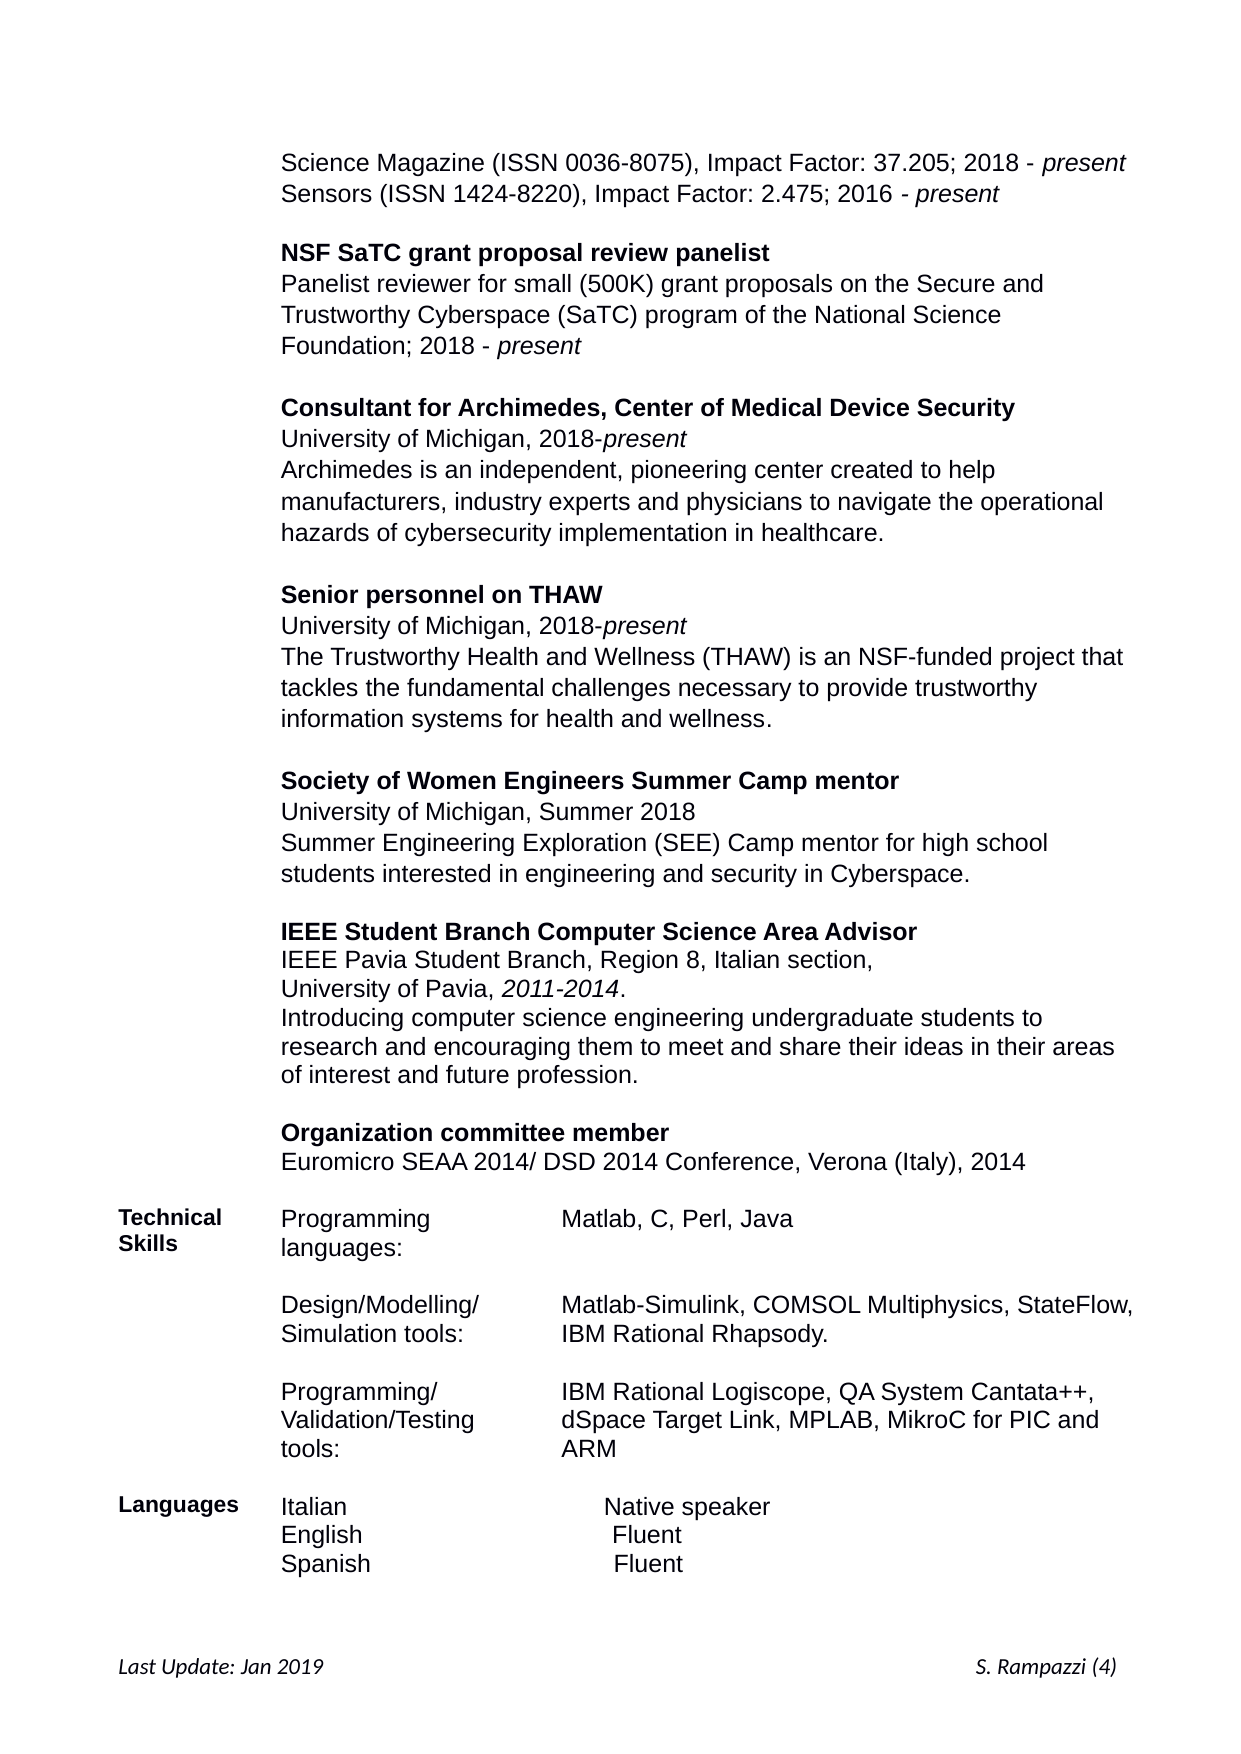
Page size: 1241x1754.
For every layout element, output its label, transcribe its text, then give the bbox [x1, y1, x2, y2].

table_cell [269, 1175, 951, 1204]
table_cell [106, 148, 269, 888]
table_cell [951, 1491, 1147, 1578]
table_cell [951, 1463, 1147, 1491]
table_cell [106, 916, 269, 1089]
table_cell Technical Skills [106, 1204, 269, 1290]
table_cell Science Magazine (ISSN 0036-8075), Impact Factor: 37.205; 2018 - present Sensors (ISSN 1424-8220), Impact Factor: 2.475; 2016 - present NSF SaTC grant proposal review panelist Panelist reviewer for small (500K) grant proposals on the Secure and Trustworthy Cyberspace (SaTC) program of the National Science Foundation; 2018 - present Consultant for Archimedes, Center of Medical Device Security University of Michigan, 2018-present Archimedes is an independent, pioneering center created to help manufacturers, industry experts and physicians to navigate the operational hazards of cybersecurity implementation in healthcare. Senior personnel on THAW University of Michigan, 2018-present The Trustworthy Health and Wellness (THAW) is an NSF-funded project that tackles the fundamental challenges necessary to provide trustworthy information systems for health and wellness. Society of Women Engineers Summer Camp mentor University of Michigan, Summer 2018 Summer Engineering Exploration (SEE) Camp mentor for high school students interested in engineering and security in Cyberspace. [269, 148, 1147, 888]
table_cell [951, 1175, 1147, 1204]
table_cell Programming/ Validation/Testing tools: [269, 1376, 549, 1463]
table_cell [106, 1376, 269, 1463]
table_cell [269, 1089, 1147, 1118]
table_cell [106, 888, 269, 916]
table_cell IBM Rational Logiscope, QA System Cantata++, dSpace Target Link, MPLAB, MikroC for PIC and ARM [549, 1376, 1147, 1463]
table_cell [106, 1463, 269, 1491]
table_cell IEEE Student Branch Computer Science Area Advisor IEEE Pavia Student Branch, Region 8, Italian section, University of Pavia, 2011-2014. Introducing computer science engineering undergraduate students to research and encouraging them to meet and share their ideas in their areas of interest and future profession. [269, 916, 1147, 1089]
table_cell [106, 1118, 269, 1175]
table_cell [106, 1175, 269, 1204]
table_cell Design/Modelling/ Simulation tools: [269, 1290, 549, 1376]
table_cell Programming languages: [269, 1204, 549, 1290]
table_cell Languages [106, 1491, 269, 1578]
table_cell Organization committee member Euromicro SEAA 2014/ DSD 2014 Conference, Verona (Italy), 2014 [269, 1118, 1147, 1175]
table_cell [269, 1463, 951, 1491]
table_cell Matlab, C, Perl, Java [549, 1204, 1147, 1290]
table_cell [269, 888, 1147, 916]
table_cell [106, 1290, 269, 1376]
table_cell Matlab-Simulink, COMSOL Multiphysics, StateFlow, IBM Rational Rhapsody. [549, 1290, 1147, 1376]
table_cell Italian Native speaker English Fluent Spanish Fluent [269, 1491, 951, 1578]
table_cell [106, 1089, 269, 1118]
